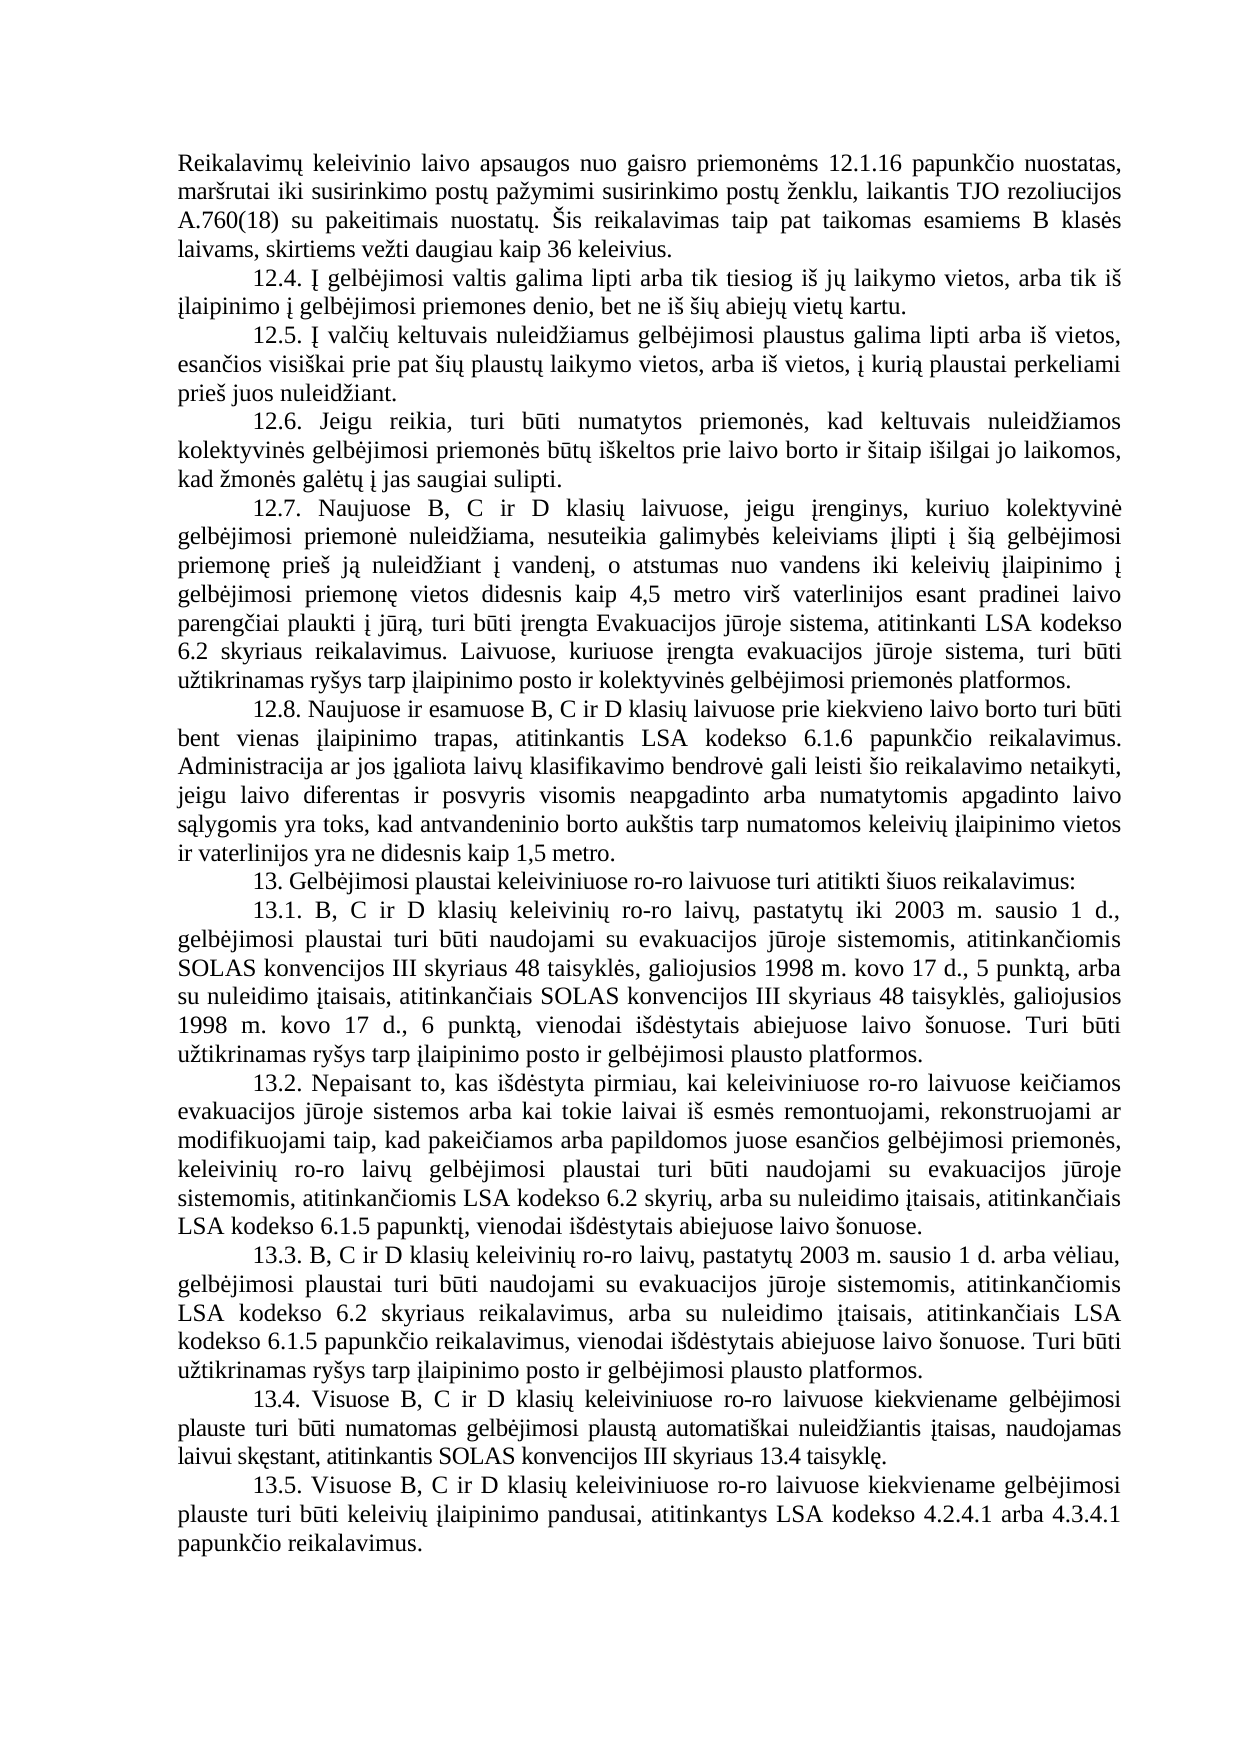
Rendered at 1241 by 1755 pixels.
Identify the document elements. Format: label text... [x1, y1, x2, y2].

text 12.5. Į valčių keltuvais nuleidžiamus gelbėjimosi plaustus galima lipti arba iš vietos, esančios visiškai prie pat šių plaustų laikymo vietos, arba iš vietos, į kurią plaustai perkeliami prieš juos nuleidžiant. [177, 320, 1122, 406]
text 13.5. Visuose B, C ir D klasių keleiviniuose ro-ro laivuose kiekviename gelbėjimosi plauste turi būti keleivių įlaipinimo pandusai, atitinkantys LSA kodekso 4.2.4.1 arba 4.3.4.1 papunkčio reikalavimus. [177, 1470, 1122, 1556]
text 12.4. Į gelbėjimosi valtis galima lipti arba tik tiesiog iš jų laikymo vietos, arba tik iš įlaipinimo į gelbėjimosi priemones denio, bet ne iš šių abiejų vietų kartu. [177, 263, 1122, 320]
text 13.2. Nepaisant to, kas išdėstyta pirmiau, kai keleiviniuose ro-ro laivuose keičiamos evakuacijos jūroje sistemos arba kai tokie laivai iš esmės remontuojami, rekonstruojami ar modifikuojami taip, kad pakeičiamos arba papildomos juose esančios gelbėjimosi priemonės, keleivinių ro-ro laivų gelbėjimosi plaustai turi būti naudojami su evakuacijos jūroje sistemomis, atitinkančiomis LSA kodekso 6.2 skyrių, arba su nuleidimo įtaisais, atitinkančiais LSA kodekso 6.1.5 papunktį, vienodai išdėstytais abiejuose laivo šonuose. [177, 1068, 1122, 1240]
text Reikalavimų keleivinio laivo apsaugos nuo gaisro priemonėms 12.1.16 papunkčio nuostatas, maršrutai iki susirinkimo postų pažymimi susirinkimo postų ženklu, laikantis TJO rezoliucijos A.760(18) su pakeitimais nuostatų. Šis reikalavimas taip pat taikomas esamiems B klasės laivams, skirtiems vežti daugiau kaip 36 keleivius. [177, 148, 1122, 263]
text 13.3. B, C ir D klasių keleivinių ro-ro laivų, pastatytų 2003 m. sausio 1 d. arba vėliau, gelbėjimosi plaustai turi būti naudojami su evakuacijos jūroje sistemomis, atitinkančiomis LSA kodekso 6.2 skyriaus reikalavimus, arba su nuleidimo įtaisais, atitinkančiais LSA kodekso 6.1.5 papunkčio reikalavimus, vienodai išdėstytais abiejuose laivo šonuose. Turi būti užtikrinamas ryšys tarp įlaipinimo posto ir gelbėjimosi plausto platformos. [177, 1240, 1122, 1384]
text 12.8. Naujuose ir esamuose B, C ir D klasių laivuose prie kiekvieno laivo borto turi būti bent vienas įlaipinimo trapas, atitinkantis LSA kodekso 6.1.6 papunkčio reikalavimus. Administracija ar jos įgaliota laivų klasifikavimo bendrovė gali leisti šio reikalavimo netaikyti, jeigu laivo diferentas ir posvyris visomis neapgadinto arba numatytomis apgadinto laivo sąlygomis yra toks, kad antvandeninio borto aukštis tarp numatomos keleivių įlaipinimo vietos ir vaterlinijos yra ne didesnis kaip 1,5 metro. [177, 694, 1122, 866]
text 13.1. B, C ir D klasių keleivinių ro-ro laivų, pastatytų iki 2003 m. sausio 1 d., gelbėjimosi plaustai turi būti naudojami su evakuacijos jūroje sistemomis, atitinkančiomis SOLAS konvencijos III skyriaus 48 taisyklės, galiojusios 1998 m. kovo 17 d., 5 punktą, arba su nuleidimo įtaisais, atitinkančiais SOLAS konvencijos III skyriaus 48 taisyklės, galiojusios 1998 m. kovo 17 d., 6 punktą, vienodai išdėstytais abiejuose laivo šonuose. Turi būti užtikrinamas ryšys tarp įlaipinimo posto ir gelbėjimosi plausto platformos. [177, 895, 1122, 1068]
text 13.4. Visuose B, C ir D klasių keleiviniuose ro-ro laivuose kiekviename gelbėjimosi plauste turi būti numatomas gelbėjimosi plaustą automatiškai nuleidžiantis įtaisas, naudojamas laivui skęstant, atitinkantis SOLAS konvencijos III skyriaus 13.4 taisyklę. [177, 1384, 1122, 1470]
text 13. Gelbėjimosi plaustai keleiviniuose ro-ro laivuose turi atitikti šiuos reikalavimus: [177, 866, 1122, 895]
text 12.6. Jeigu reikia, turi būti numatytos priemonės, kad keltuvais nuleidžiamos kolektyvinės gelbėjimosi priemonės būtų iškeltos prie laivo borto ir šitaip išilgai jo laikomos, kad žmonės galėtų į jas saugiai sulipti. [177, 406, 1122, 493]
text 12.7. Naujuose B, C ir D klasių laivuose, jeigu įrenginys, kuriuo kolektyvinė gelbėjimosi priemonė nuleidžiama, nesuteikia galimybės keleiviams įlipti į šią gelbėjimosi priemonę prieš ją nuleidžiant į vandenį, o atstumas nuo vandens iki keleivių įlaipinimo į gelbėjimosi priemonę vietos didesnis kaip 4,5 metro virš vaterlinijos esant pradinei laivo parengčiai plaukti į jūrą, turi būti įrengta Evakuacijos jūroje sistema, atitinkanti LSA kodekso 6.2 skyriaus reikalavimus. Laivuose, kuriuose įrengta evakuacijos jūroje sistema, turi būti užtikrinamas ryšys tarp įlaipinimo posto ir kolektyvinės gelbėjimosi priemonės platformos. [177, 493, 1122, 694]
